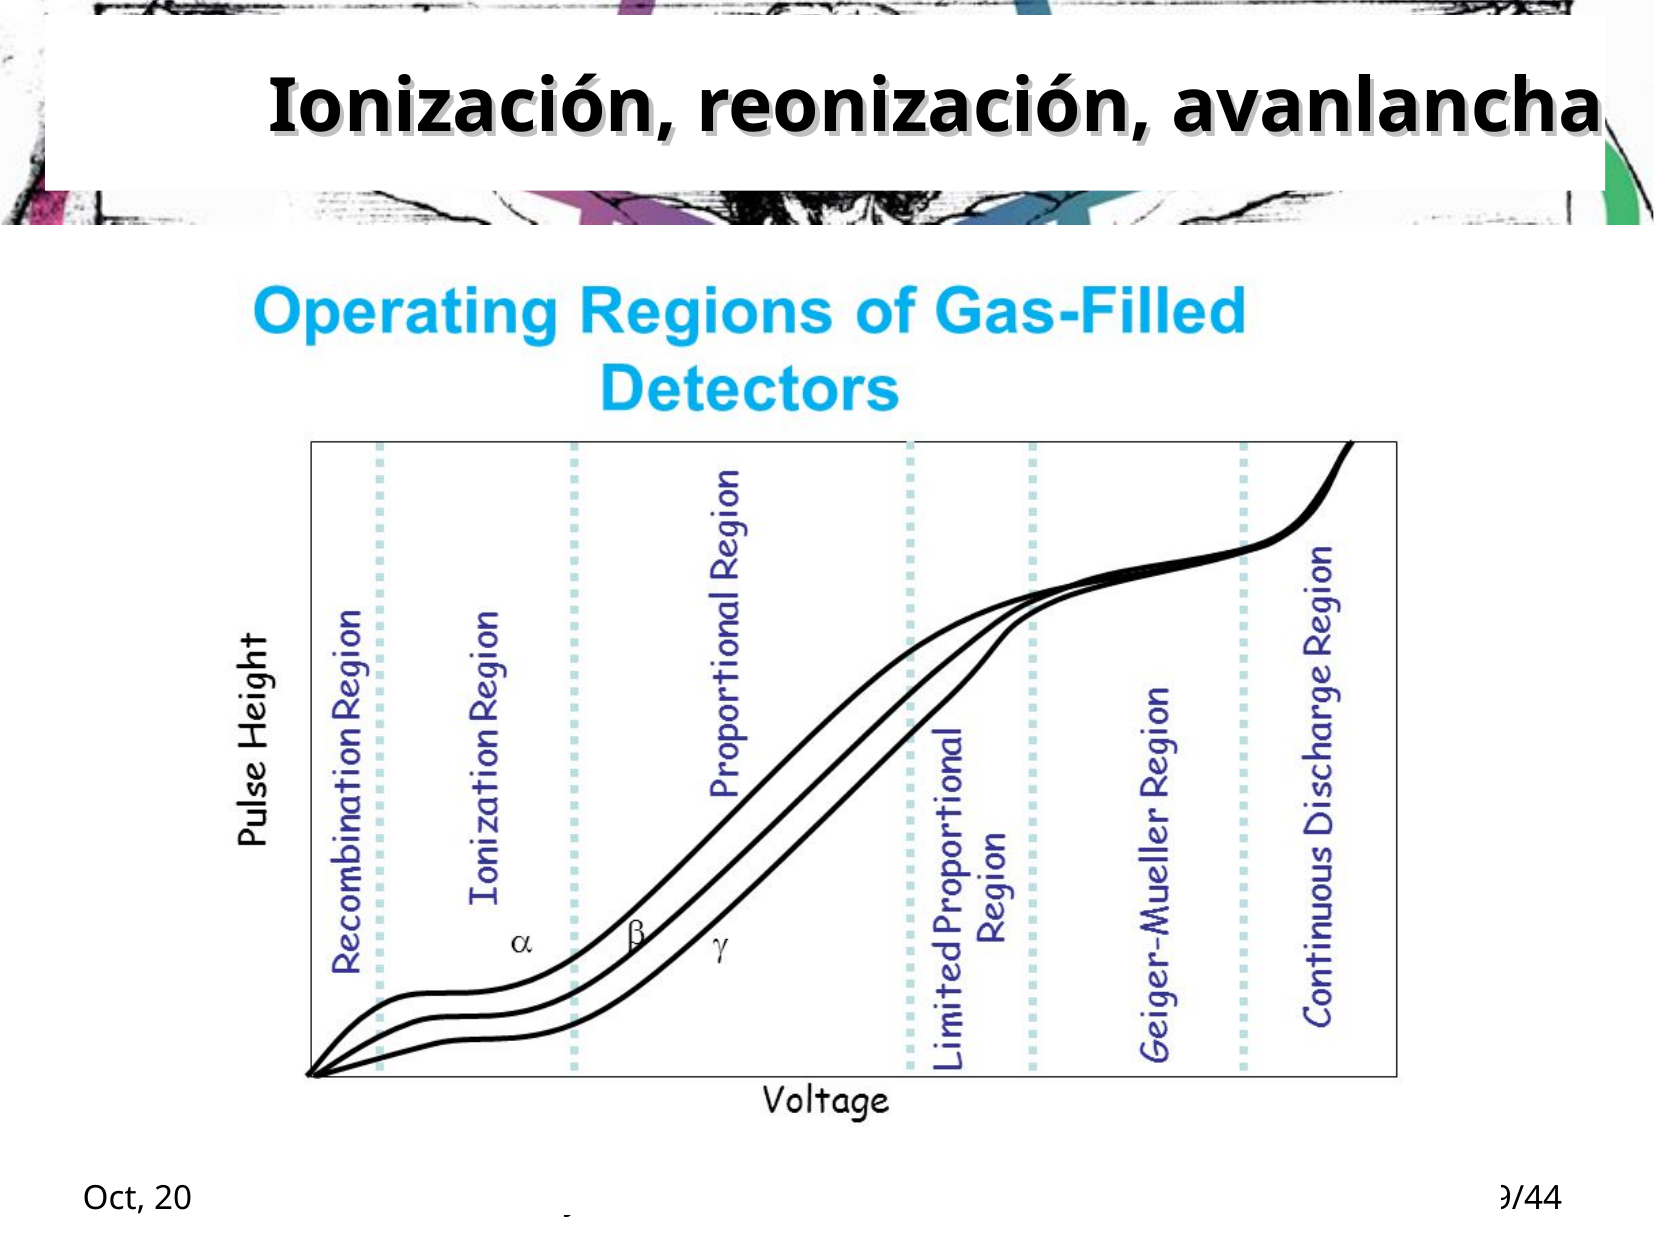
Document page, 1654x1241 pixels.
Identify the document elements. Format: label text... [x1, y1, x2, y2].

picture [0, 0, 1654, 225]
picture [195, 236, 1501, 1216]
title Ionización, reonización, avanlancha [45, 15, 1606, 191]
